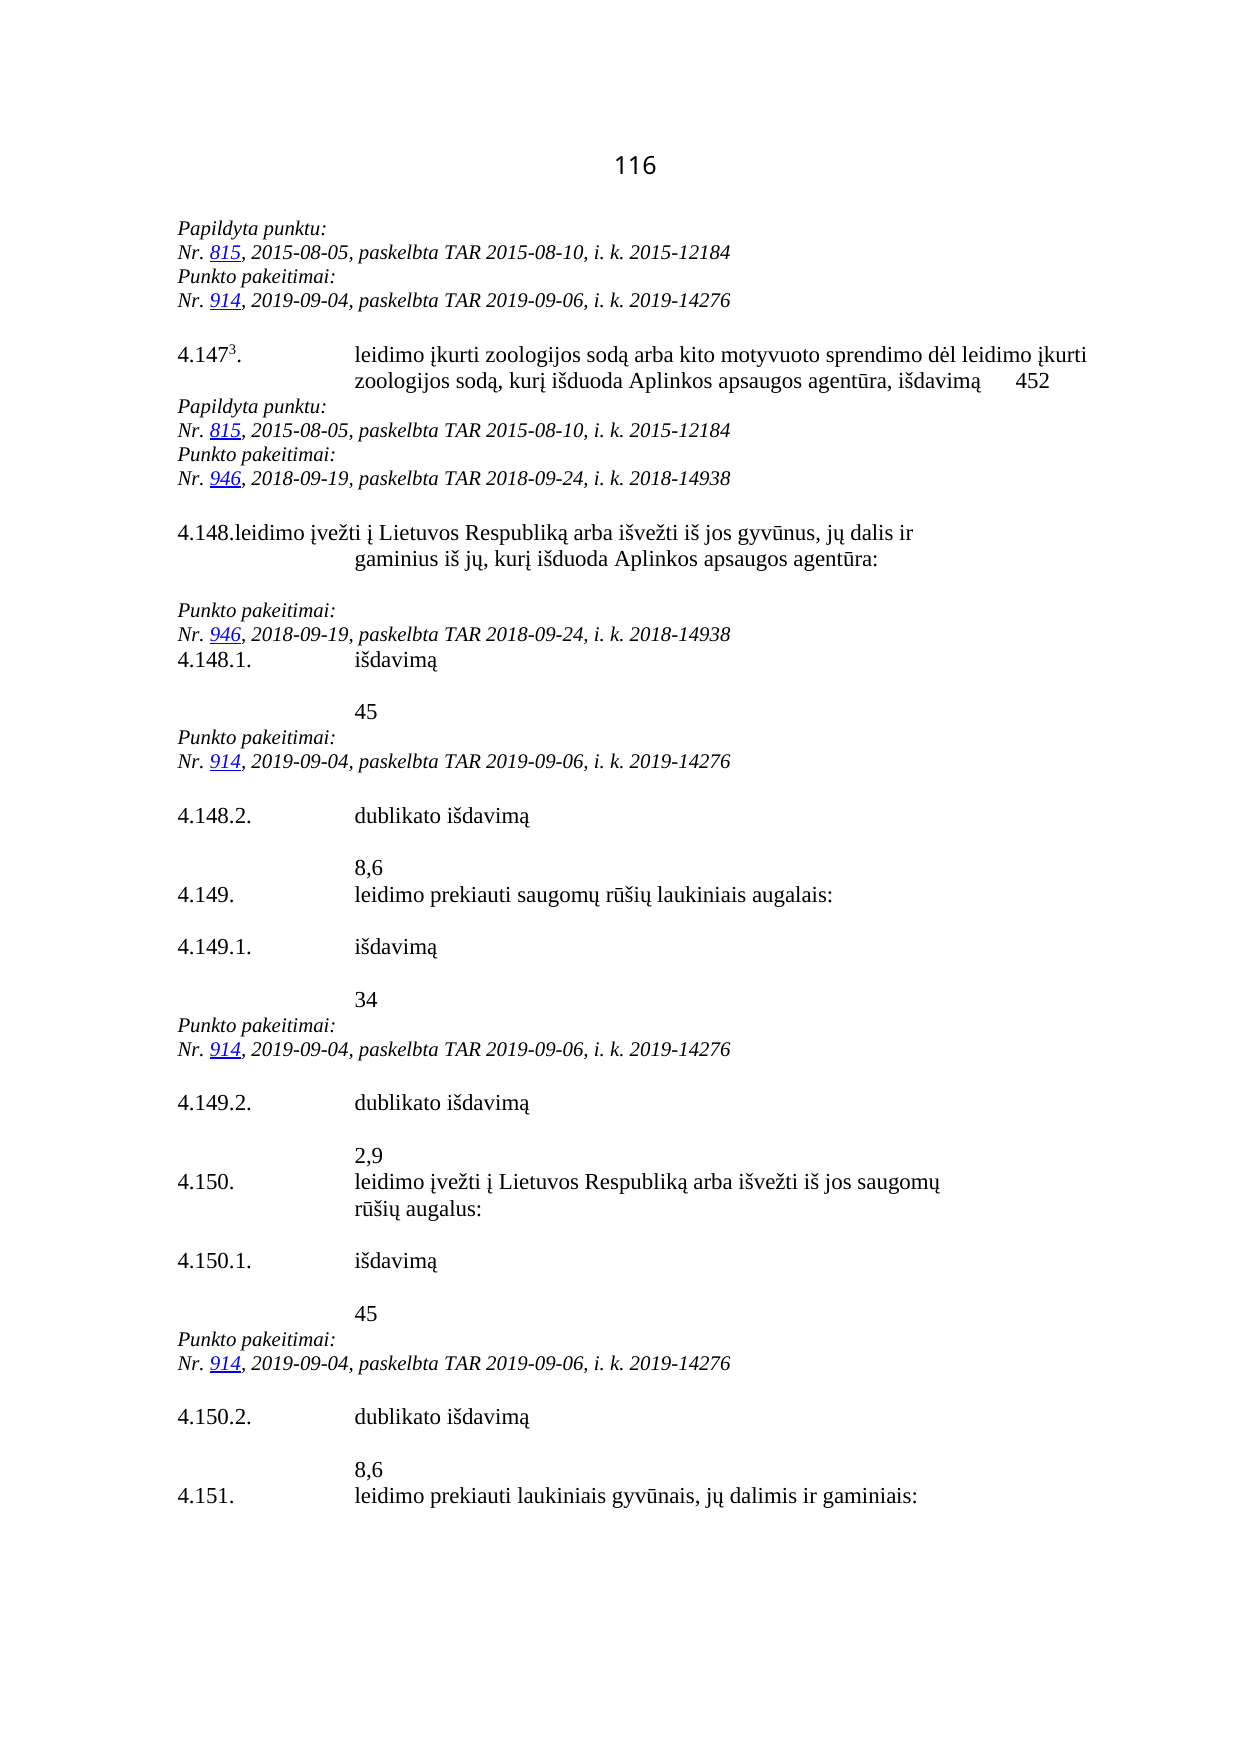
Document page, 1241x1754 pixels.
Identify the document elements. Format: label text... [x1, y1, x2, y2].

text Nr. 914, 2019-09-04, paskelbta TAR 2019-09-06, i. k. 2019-14276 [177, 1037, 1093, 1061]
text 4.150.2. dublikato išdavimą 8,6 [177, 1403, 945, 1482]
text 4.151. leidimo prekiauti laukiniais gyvūnais, jų dalimis ir gaminiais: [177, 1482, 945, 1535]
text Nr. 946, 2018-09-19, paskelbta TAR 2018-09-24, i. k. 2018-14938 [177, 466, 1093, 490]
text Papildyta punktu: [177, 393, 1093, 418]
text 4.149.1. išdavimą 34 [177, 933, 945, 1012]
text 4.149. leidimo prekiauti saugomų rūšių laukiniais augalais: [177, 881, 945, 933]
text 4.1473. leidimo įkurti zoologijos sodą arba kito motyvuoto sprendimo dėl leidimo įkurti zoologijos sodą, kurį išduoda Aplinkos apsaugos agentūra, išdavimą 452 [177, 341, 1093, 393]
text Nr. 815, 2015-08-05, paskelbta TAR 2015-08-10, i. k. 2015-12184 [177, 240, 1093, 264]
text Nr. 946, 2018-09-19, paskelbta TAR 2018-09-24, i. k. 2018-14938 [177, 622, 1093, 646]
text Punkto pakeitimai: [177, 1327, 1093, 1351]
text Punkto pakeitimai: [177, 598, 1093, 622]
text 4.149.2. dublikato išdavimą 2,9 [177, 1089, 945, 1168]
text Nr. 914, 2019-09-04, paskelbta TAR 2019-09-06, i. k. 2019-14276 [177, 749, 1093, 773]
text Nr. 914, 2019-09-04, paskelbta TAR 2019-09-06, i. k. 2019-14276 [177, 1351, 1093, 1375]
text Punkto pakeitimai: [177, 725, 1093, 749]
text 4.150.1. išdavimą 45 [177, 1247, 945, 1327]
text 4.148.1. išdavimą 45 [177, 646, 945, 725]
text Punkto pakeitimai: [177, 264, 1093, 288]
text 4.148.leidimo įvežti į Lietuvos Respubliką arba išvežti iš jos gyvūnus, jų dalis ir gaminius iš jų, kurį išduoda Aplinkos apsaugos agentūra: [177, 518, 945, 571]
text 4.148.2. dublikato išdavimą 8,6 [177, 802, 945, 881]
text Punkto pakeitimai: [177, 442, 1093, 466]
text Nr. 914, 2019-09-04, paskelbta TAR 2019-09-06, i. k. 2019-14276 [177, 288, 1093, 312]
text rūšių augalus: [354, 1195, 945, 1247]
text Nr. 815, 2015-08-05, paskelbta TAR 2015-08-10, i. k. 2015-12184 [177, 418, 1093, 442]
text 4.150. leidimo įvežti į Lietuvos Respubliką arba išvežti iš jos saugomų [177, 1168, 945, 1195]
text Punkto pakeitimai: [177, 1012, 1093, 1037]
text Papildyta punktu: [177, 216, 1093, 240]
